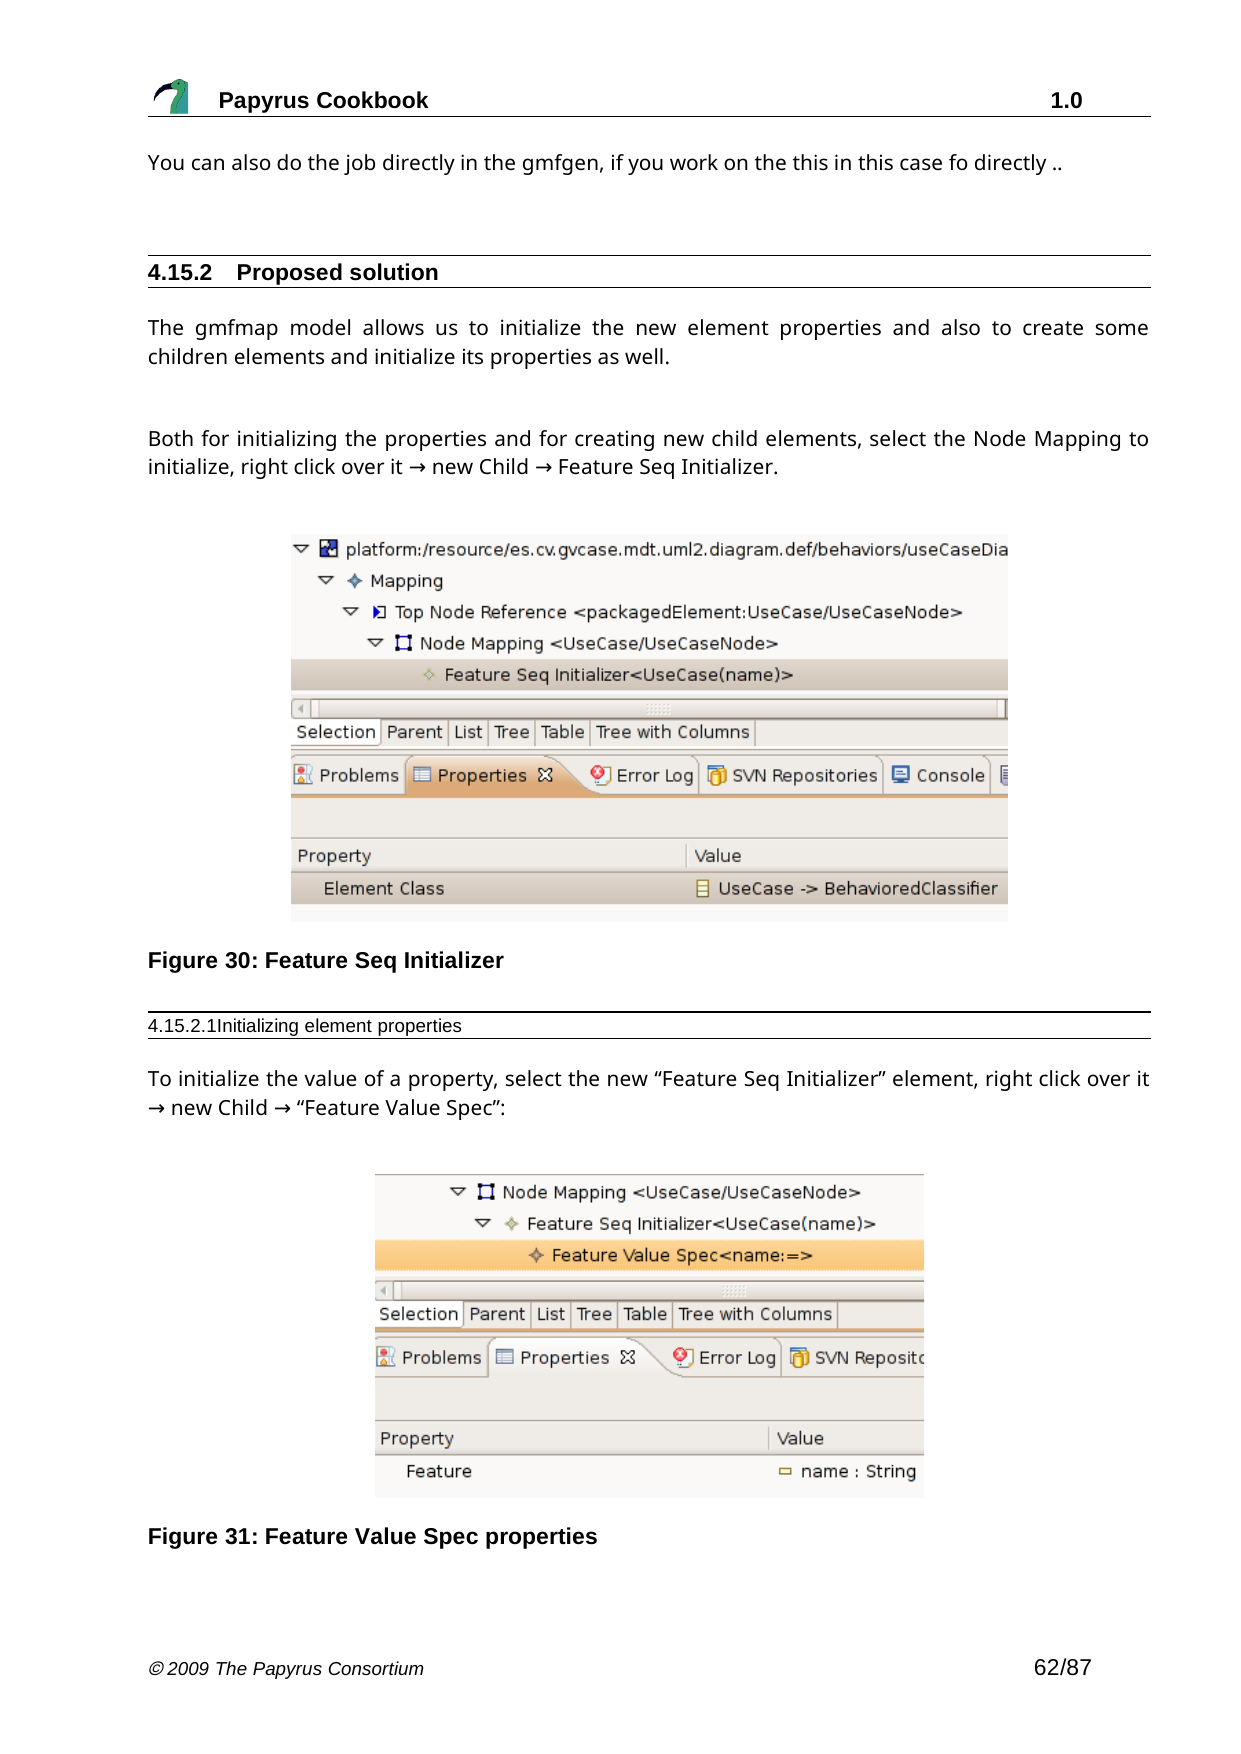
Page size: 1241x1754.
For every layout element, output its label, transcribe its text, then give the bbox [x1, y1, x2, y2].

subtitle Proposed solution [148, 256, 1151, 287]
text You can also do the job directly in the gmfgen, if you work on the this in this case fo directly .. [148, 148, 1151, 176]
picture [375, 1174, 925, 1498]
text Figure 30: Feature Seq Initializer [148, 947, 1151, 974]
text To initialize the value of a property, select the new “Feature Seq Initializer” element, right click over it → new Child → “Feature Value Spec”: [148, 1064, 1151, 1121]
subtitle Initializing element properties [148, 1013, 1151, 1038]
text Figure 31: Feature Value Spec properties [148, 1522, 1151, 1549]
text The gmfmap model allows us to initialize the new element properties and also to create some children elements and initialize its properties as well. [148, 313, 1151, 370]
text Both for initializing the properties and for creating new child elements, select the Node Mapping to initialize, right click over it → new Child → Feature Seq Initializer. [148, 424, 1151, 481]
picture [153, 79, 189, 114]
picture [291, 534, 1008, 922]
